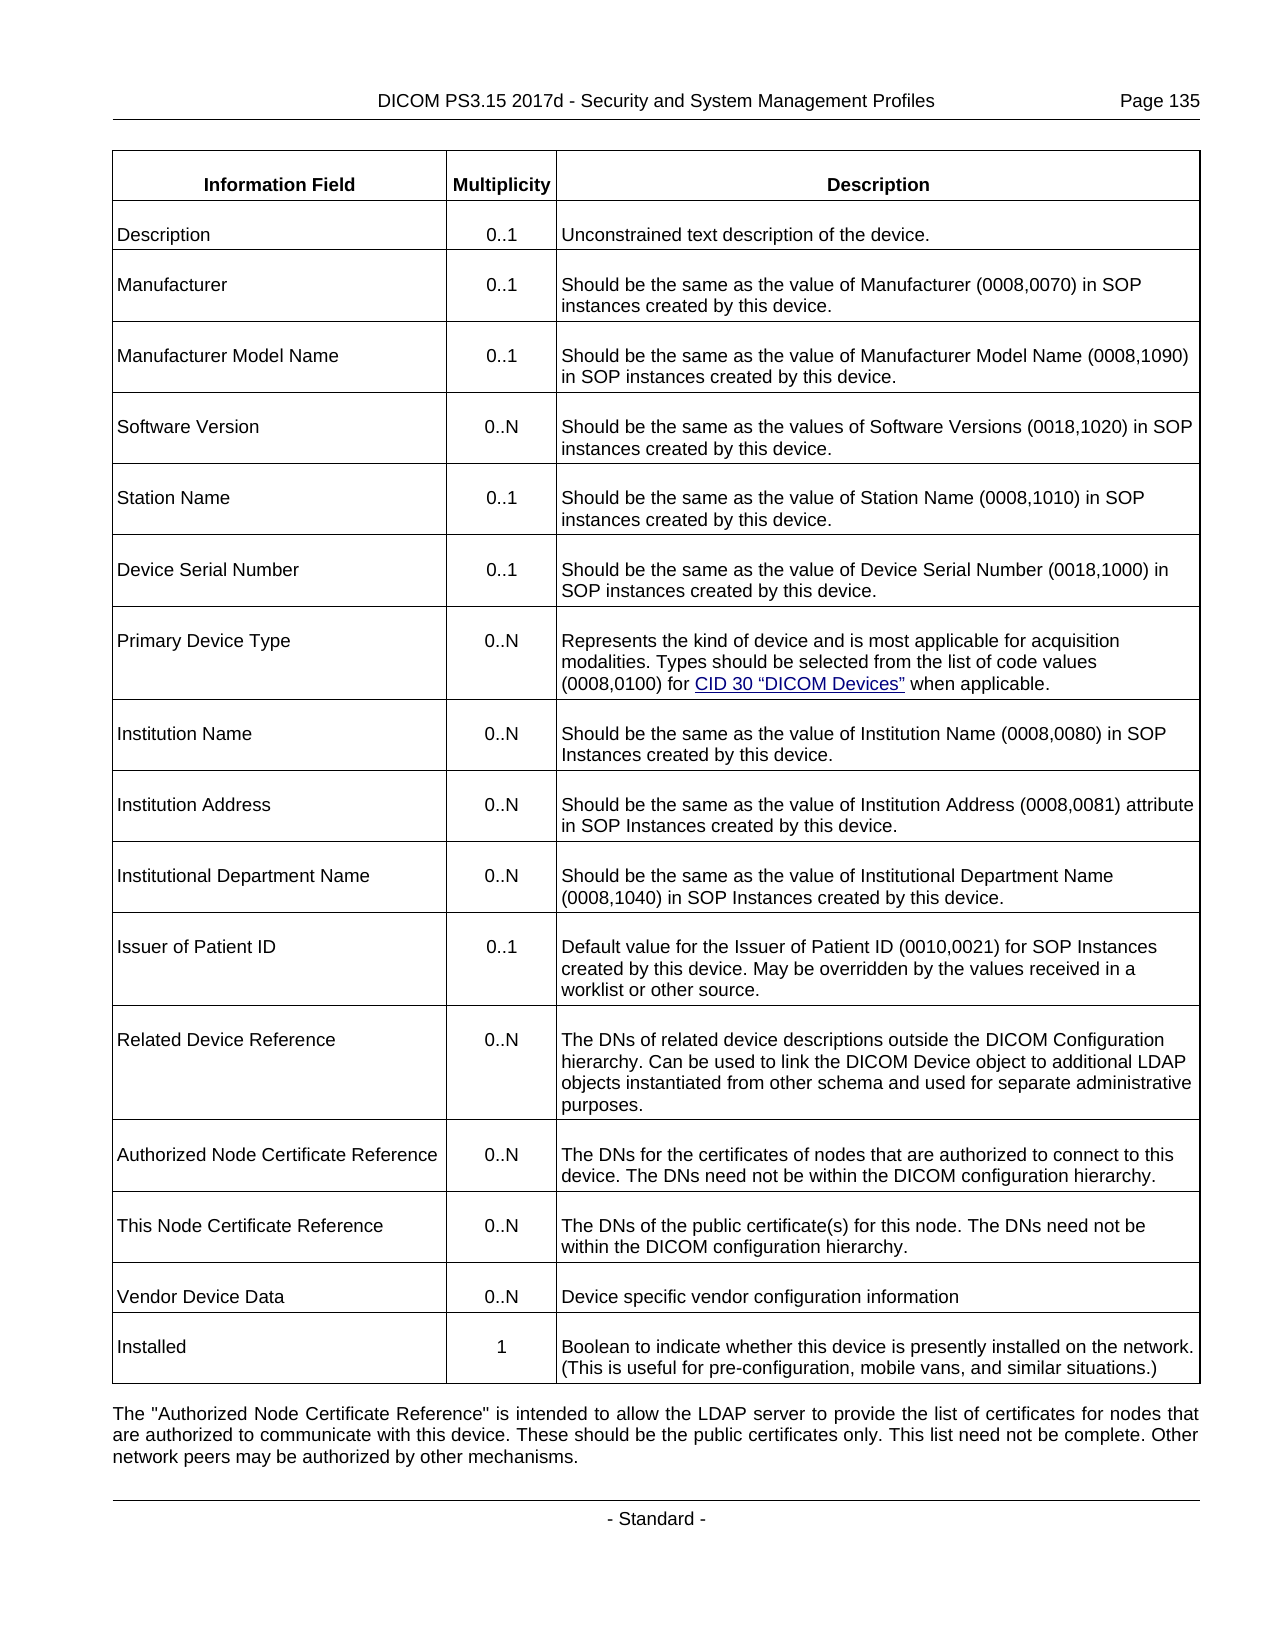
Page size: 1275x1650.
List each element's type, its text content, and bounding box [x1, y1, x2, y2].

table_cell Primary Device Type [113, 607, 446, 698]
table_cell Unconstrained text description of the device. [557, 201, 1199, 249]
table_cell 0..1 [447, 535, 556, 606]
table_cell Station Name [113, 464, 446, 534]
table_cell Vendor Device Data [113, 1263, 446, 1312]
table_cell 0..N [447, 1192, 556, 1262]
table_cell Issuer of Patient ID [113, 913, 446, 1005]
table_cell 0..1 [447, 322, 556, 392]
table_cell 0..1 [447, 913, 556, 1005]
table_cell Should be the same as the value of Manufacturer Model Name (0008,1090) in SOP instances created by this device. [557, 322, 1199, 392]
table_cell The DNs of related device descriptions outside the DICOM Configuration hierarchy. Can be used to link the DICOM Device object to additional LDAP objects instantiated from other schema and used for separate administrative purposes. [557, 1006, 1199, 1119]
table_cell The DNs of the public certificate(s) for this node. The DNs need not be within the DICOM configuration hierarchy. [557, 1192, 1199, 1262]
table_header Information Field [113, 151, 446, 200]
table_header Description [557, 151, 1199, 200]
table_cell Should be the same as the value of Institution Address (0008,0081) attribute in SOP Instances created by this device. [557, 771, 1199, 841]
table_cell Installed [113, 1313, 446, 1383]
table_header Multiplicity [447, 151, 556, 200]
table_cell Institution Name [113, 700, 446, 770]
table_cell 0..N [447, 1263, 556, 1312]
table_cell Manufacturer [113, 250, 446, 321]
table_cell Should be the same as the value of Institutional Department Name (0008,1040) in SOP Instances created by this device. [557, 842, 1199, 912]
table_cell Institutional Department Name [113, 842, 446, 912]
table_cell Should be the same as the values of Software Versions (0018,1020) in SOP instances created by this device. [557, 393, 1199, 463]
text The "Authorized Node Certificate Reference" is intended to allow the LDAP server to provide the list of certificates for nodes that are authorized to communicate with this device. These should be the public certificates only. This list need not be complete. Other network peers may be authorized by other mechanisms. [112, 1403, 1200, 1467]
table_cell 0..N [447, 607, 556, 698]
table_cell Default value for the Issuer of Patient ID (0010,0021) for SOP Instances created by this device. May be overridden by the values received in a worklist or other source. [557, 913, 1199, 1005]
table_cell 0..1 [447, 201, 556, 249]
table_cell 0..N [447, 700, 556, 770]
table_cell Should be the same as the value of Manufacturer (0008,0070) in SOP instances created by this device. [557, 250, 1199, 321]
table_cell The DNs for the certificates of nodes that are authorized to connect to this device. The DNs need not be within the DICOM configuration hierarchy. [557, 1120, 1199, 1191]
table_cell Device Serial Number [113, 535, 446, 606]
table_cell Description [113, 201, 446, 249]
table_cell 1 [447, 1313, 556, 1383]
table_cell Authorized Node Certificate Reference [113, 1120, 446, 1191]
table_cell 0..N [447, 1120, 556, 1191]
table_cell Related Device Reference [113, 1006, 446, 1119]
table_cell Software Version [113, 393, 446, 463]
table_cell This Node Certificate Reference [113, 1192, 446, 1262]
table_cell Should be the same as the value of Station Name (0008,1010) in SOP instances created by this device. [557, 464, 1199, 534]
table_cell Device specific vendor configuration information [557, 1263, 1199, 1312]
table_cell Represents the kind of device and is most applicable for acquisition modalities. Types should be selected from the list of code values (0008,0100) for CID 30 “DICOM Devices” when applicable. [557, 607, 1199, 698]
table_cell 0..N [447, 842, 556, 912]
table_cell Should be the same as the value of Institution Name (0008,0080) in SOP Instances created by this device. [557, 700, 1199, 770]
table_cell 0..1 [447, 464, 556, 534]
table_cell 0..N [447, 393, 556, 463]
table_cell Boolean to indicate whether this device is presently installed on the network. (This is useful for pre-configuration, mobile vans, and similar situations.) [557, 1313, 1199, 1383]
table_cell Manufacturer Model Name [113, 322, 446, 392]
table_cell Should be the same as the value of Device Serial Number (0018,1000) in SOP instances created by this device. [557, 535, 1199, 606]
table_cell 0..N [447, 1006, 556, 1119]
table_cell 0..N [447, 771, 556, 841]
table_cell Institution Address [113, 771, 446, 841]
table_cell 0..1 [447, 250, 556, 321]
